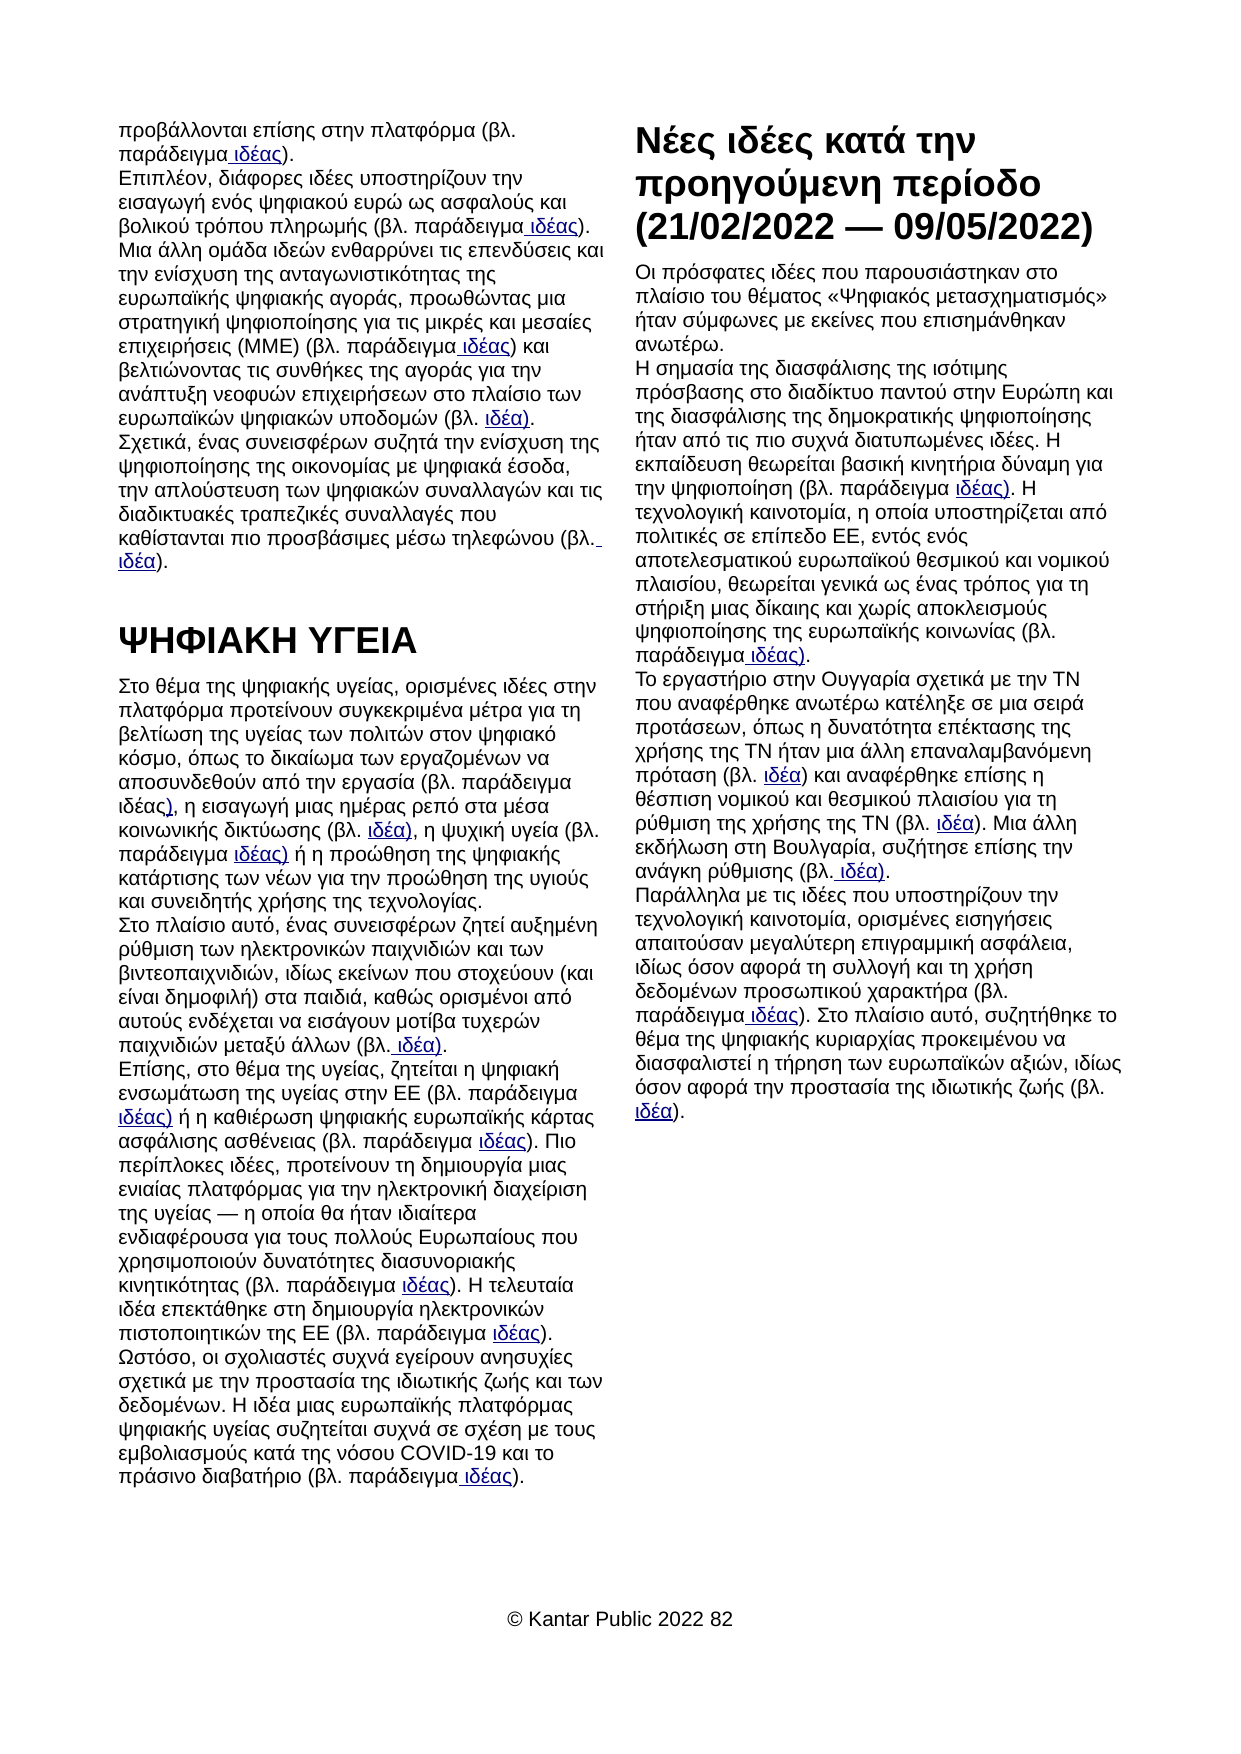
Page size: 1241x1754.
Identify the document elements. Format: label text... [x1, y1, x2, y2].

text Επίσης, στο θέμα της υγείας, ζητείται η ψηφιακή ενσωμάτωση της υγείας στην ΕΕ (βλ. παράδειγμα ιδέας) ή η καθιέρωση ψηφιακής ευρωπαϊκής κάρτας ασφάλισης ασθένειας (βλ. παράδειγμα ιδέας). Πιο περίπλοκες ιδέες, προτείνουν τη δημιουργία μιας ενιαίας πλατφόρμας για την ηλεκτρονική διαχείριση της υγείας — η οποία θα ήταν ιδιαίτερα ενδιαφέρουσα για τους πολλούς Ευρωπαίους που χρησιμοποιούν δυνατότητες διασυνοριακής κινητικότητας (βλ. παράδειγμα ιδέας). Η τελευταία ιδέα επεκτάθηκε στη δημιουργία ηλεκτρονικών πιστοποιητικών της ΕΕ (βλ. παράδειγμα ιδέας). Ωστόσο, οι σχολιαστές συχνά εγείρουν ανησυχίες σχετικά με την προστασία της ιδιωτικής ζωής και των δεδομένων. Η ιδέα μιας ευρωπαϊκής πλατφόρμας ψηφιακής υγείας συζητείται συχνά σε σχέση με τους εμβολιασμούς κατά της νόσου COVID-19 και το πράσινο διαβατήριο (βλ. παράδειγμα ιδέας). [118, 1057, 605, 1488]
text Επιπλέον, διάφορες ιδέες υποστηρίζουν την εισαγωγή ενός ψηφιακού ευρώ ως ασφαλούς και βολικού τρόπου πληρωμής (βλ. παράδειγμα ιδέας). [118, 166, 605, 238]
text Το εργαστήριο στην Ουγγαρία σχετικά με την ΤΝ που αναφέρθηκε ανωτέρω κατέληξε σε μια σειρά προτάσεων, όπως η δυνατότητα επέκτασης της χρήσης της ΤΝ ήταν μια άλλη επαναλαμβανόμενη πρόταση (βλ. ιδέα) και αναφέρθηκε επίσης η θέσπιση νομικού και θεσμικού πλαισίου για τη ρύθμιση της χρήσης της ΤΝ (βλ. ιδέα). Μια άλλη εκδήλωση στη Βουλγαρία, συζήτησε επίσης την ανάγκη ρύθμισης (βλ. ιδέα). [635, 667, 1122, 883]
text Στο θέμα της ψηφιακής υγείας, ορισμένες ιδέες στην πλατφόρμα προτείνουν συγκεκριμένα μέτρα για τη βελτίωση της υγείας των πολιτών στον ψηφιακό κόσμο, όπως το δικαίωμα των εργαζομένων να αποσυνδεθούν από την εργασία (βλ. παράδειγμα ιδέας), η εισαγωγή μιας ημέρας ρεπό στα μέσα κοινωνικής δικτύωσης (βλ. ιδέα), η ψυχική υγεία (βλ. παράδειγμα ιδέας) ή η προώθηση της ψηφιακής κατάρτισης των νέων για την προώθηση της υγιούς και συνειδητής χρήσης της τεχνολογίας. [118, 674, 605, 913]
text Μια άλλη ομάδα ιδεών ενθαρρύνει τις επενδύσεις και την ενίσχυση της ανταγωνιστικότητας της ευρωπαϊκής ψηφιακής αγοράς, προωθώντας μια στρατηγική ψηφιοποίησης για τις μικρές και μεσαίες επιχειρήσεις (ΜΜΕ) (βλ. παράδειγμα ιδέας) και βελτιώνοντας τις συνθήκες της αγοράς για την ανάπτυξη νεοφυών επιχειρήσεων στο πλαίσιο των ευρωπαϊκών ψηφιακών υποδομών (βλ. ιδέα). Σχετικά, ένας συνεισφέρων συζητά την ενίσχυση της ψηφιοποίησης της οικονομίας με ψηφιακά έσοδα, την απλούστευση των ψηφιακών συναλλαγών και τις διαδικτυακές τραπεζικές συναλλαγές που καθίστανται πιο προσβάσιμες μέσω τηλεφώνου (βλ. ιδέα). [118, 238, 605, 573]
subtitle Νέες ιδέες κατά την προηγούμενη περίοδο (21/02/2022 — 09/05/2022) [635, 118, 1122, 247]
text Οι πρόσφατες ιδέες που παρουσιάστηκαν στο πλαίσιο του θέματος «Ψηφιακός μετασχηματισμός» ήταν σύμφωνες με εκείνες που επισημάνθηκαν ανωτέρω. [635, 260, 1122, 356]
text Στο πλαίσιο αυτό, ένας συνεισφέρων ζητεί αυξημένη ρύθμιση των ηλεκτρονικών παιχνιδιών και των βιντεοπαιχνιδιών, ιδίως εκείνων που στοχεύουν (και είναι δημοφιλή) στα παιδιά, καθώς ορισμένοι από αυτούς ενδέχεται να εισάγουν μοτίβα τυχερών παιχνιδιών μεταξύ άλλων (βλ. ιδέα). [118, 913, 605, 1057]
text προβάλλονται επίσης στην πλατφόρμα (βλ. παράδειγμα ιδέας). [118, 118, 605, 166]
subtitle ΨΗΦΙΑΚΗ ΥΓΕΙΑ [118, 618, 605, 661]
text Η σημασία της διασφάλισης της ισότιμης πρόσβασης στο διαδίκτυο παντού στην Ευρώπη και της διασφάλισης της δημοκρατικής ψηφιοποίησης ήταν από τις πιο συχνά διατυπωμένες ιδέες. Η εκπαίδευση θεωρείται βασική κινητήρια δύναμη για την ψηφιοποίηση (βλ. παράδειγμα ιδέας). Η τεχνολογική καινοτομία, η οποία υποστηρίζεται από πολιτικές σε επίπεδο ΕΕ, εντός ενός αποτελεσματικού ευρωπαϊκού θεσμικού και νομικού πλαισίου, θεωρείται γενικά ως ένας τρόπος για τη στήριξη μιας δίκαιης και χωρίς αποκλεισμούς ψηφιοποίησης της ευρωπαϊκής κοινωνίας (βλ. παράδειγμα ιδέας). [635, 356, 1122, 667]
text Παράλληλα με τις ιδέες που υποστηρίζουν την τεχνολογική καινοτομία, ορισμένες εισηγήσεις απαιτούσαν μεγαλύτερη επιγραμμική ασφάλεια, ιδίως όσον αφορά τη συλλογή και τη χρήση δεδομένων προσωπικού χαρακτήρα (βλ. παράδειγμα ιδέας). Στο πλαίσιο αυτό, συζητήθηκε το θέμα της ψηφιακής κυριαρχίας προκειμένου να διασφαλιστεί η τήρηση των ευρωπαϊκών αξιών, ιδίως όσον αφορά την προστασία της ιδιωτικής ζωής (βλ. ιδέα). [635, 883, 1122, 1122]
